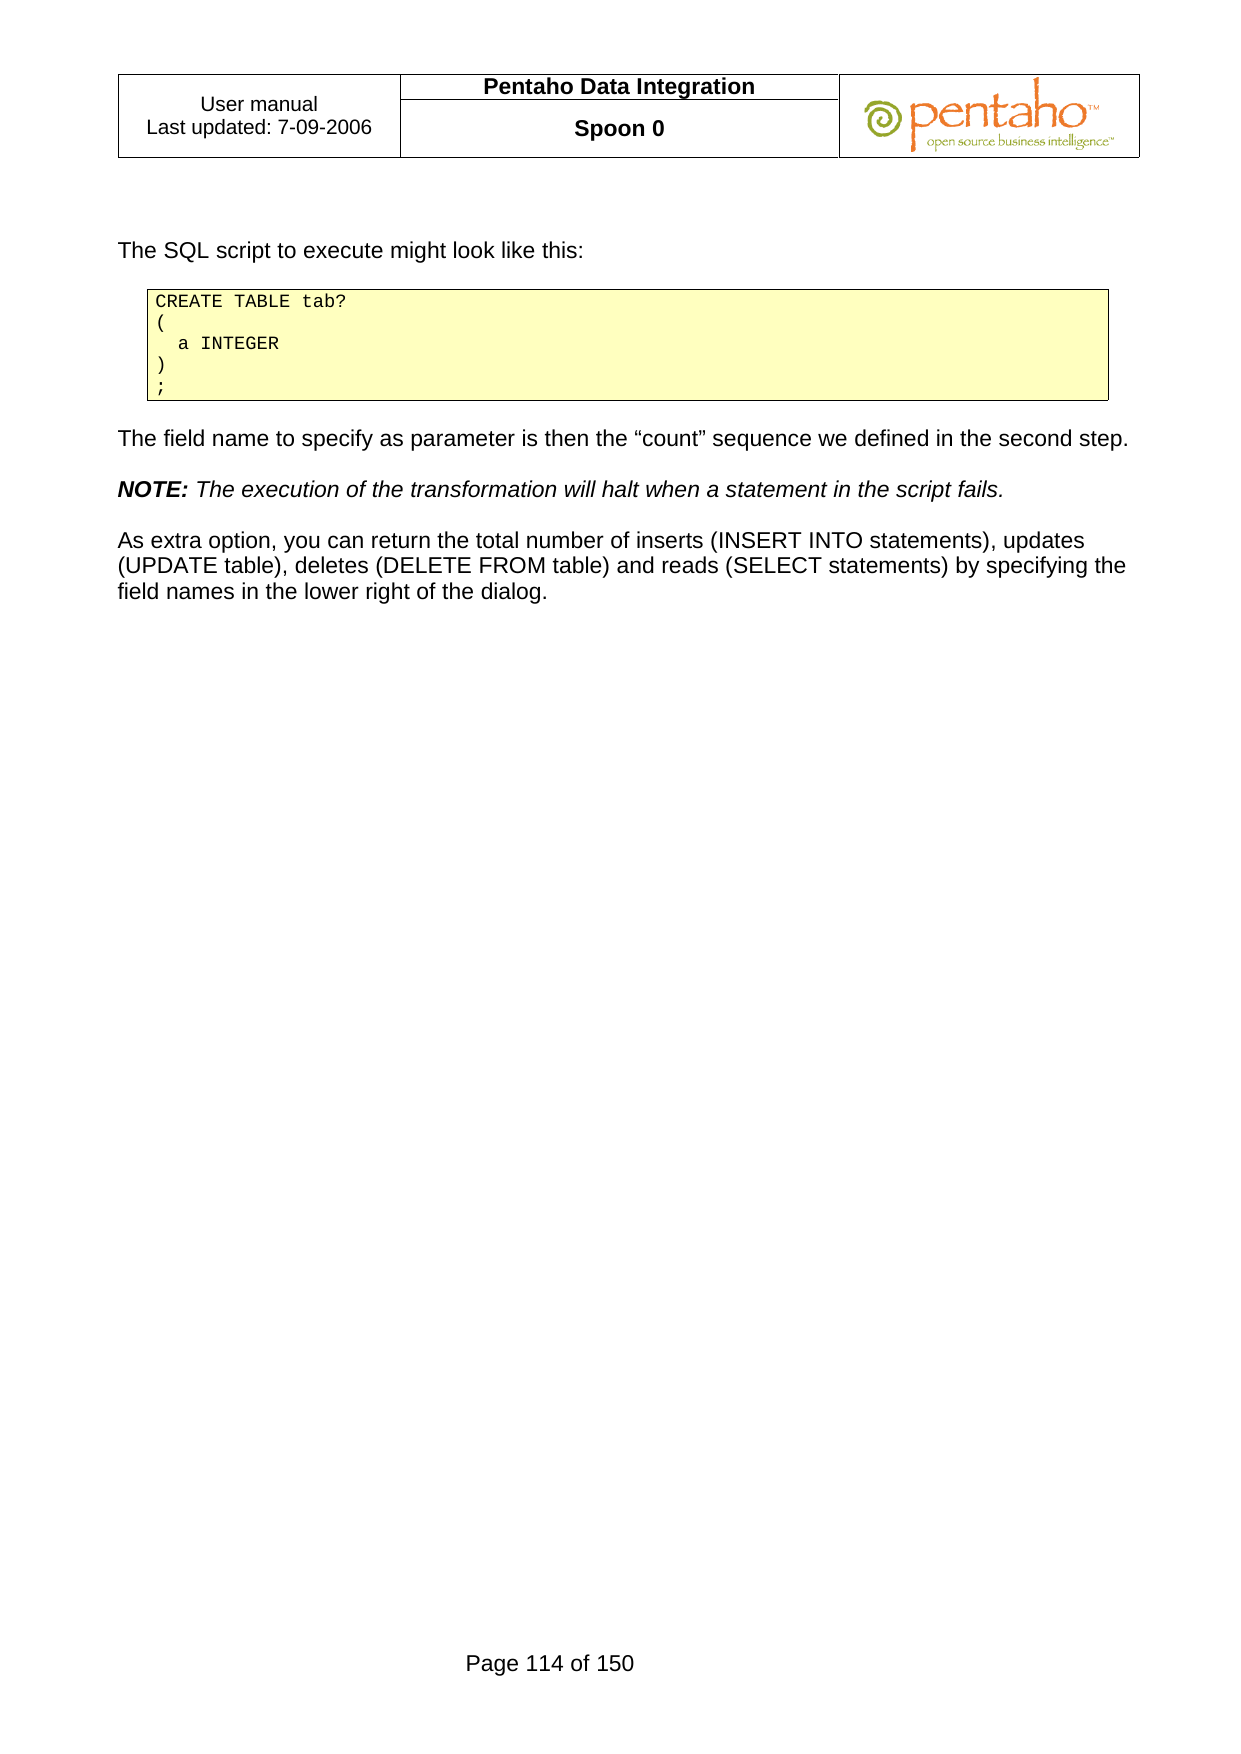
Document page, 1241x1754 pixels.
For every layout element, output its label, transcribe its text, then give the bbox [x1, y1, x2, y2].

text CREATE TABLE tab? [148, 290, 1108, 311]
text a INTEGER [148, 332, 1108, 353]
text ) [148, 353, 1108, 374]
text ( [148, 311, 1108, 332]
text The field name to specify as parameter is then the “count” sequence we defined in the second step. [117, 426, 1137, 451]
text ; [148, 374, 1108, 400]
text The SQL script to execute might look like this: [117, 238, 1137, 264]
text As extra option, you can return the total number of inserts (INSERT INTO statements), updates (UPDATE table), deletes (DELETE FROM table) and reads (SELECT statements) by specifying the field names in the lower right of the dialog. [117, 528, 1137, 604]
text NOTE: The execution of the transformation will halt when a statement in the script fails. [117, 477, 1137, 502]
